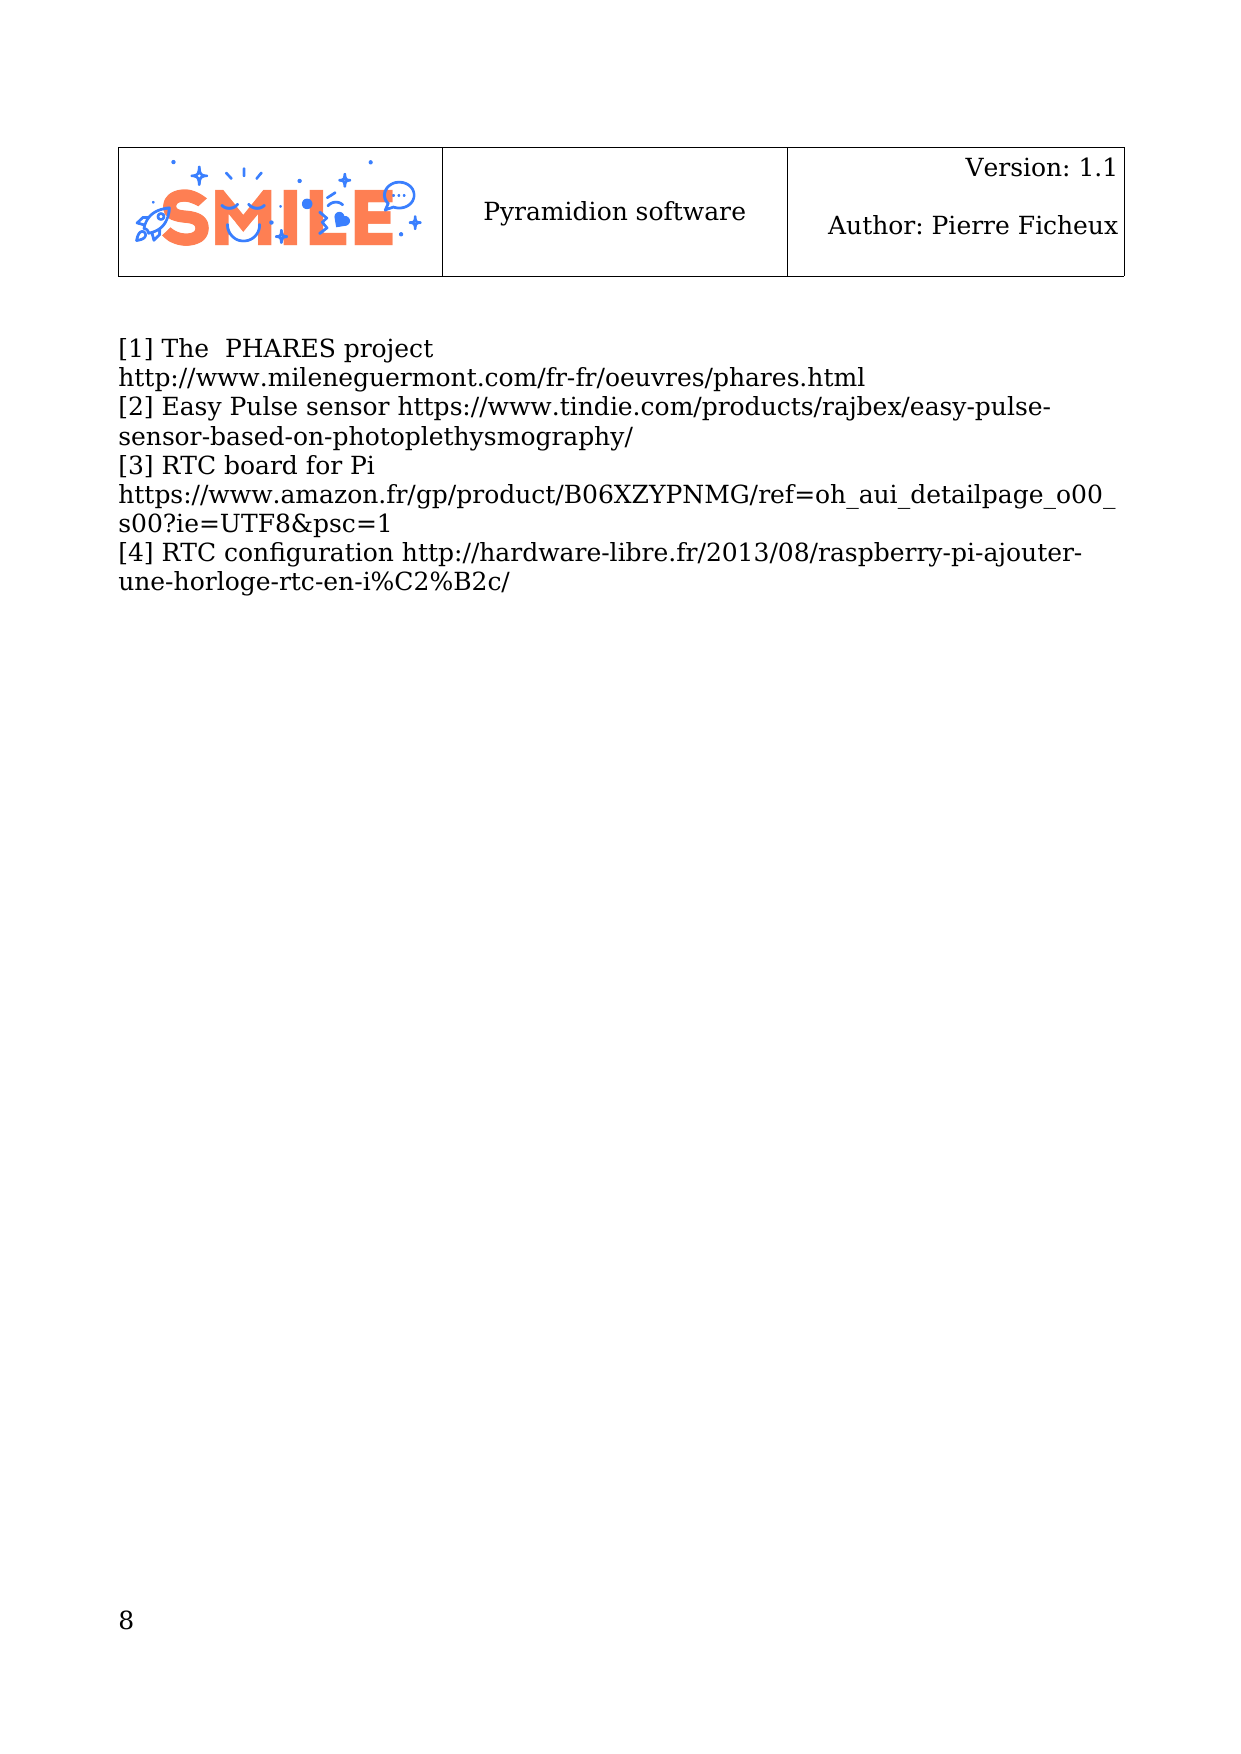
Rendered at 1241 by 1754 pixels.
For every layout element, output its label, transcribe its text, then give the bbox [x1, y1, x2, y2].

text [2] Easy Pulse sensor https://www.tindie.com/products/rajbex/easy-pulse-sensor-based-on-photoplethysmography/ [118, 393, 1122, 451]
text [4] RTC configuration http://hardware-libre.fr/2013/08/raspberry-pi-ajouter-une-horloge-rtc-en-i%C2%B2c/ [118, 538, 1122, 597]
text [1] The PHARES project http://www.mileneguermont.com/fr-fr/oeuvres/phares.html [118, 334, 1122, 393]
text [3] RTC board for Pi https://www.amazon.fr/gp/product/B06XZYPNMG/ref=oh_aui_detailpage_o00_s00?ie=UTF8&psc=1 [118, 451, 1122, 538]
picture [123, 153, 437, 265]
